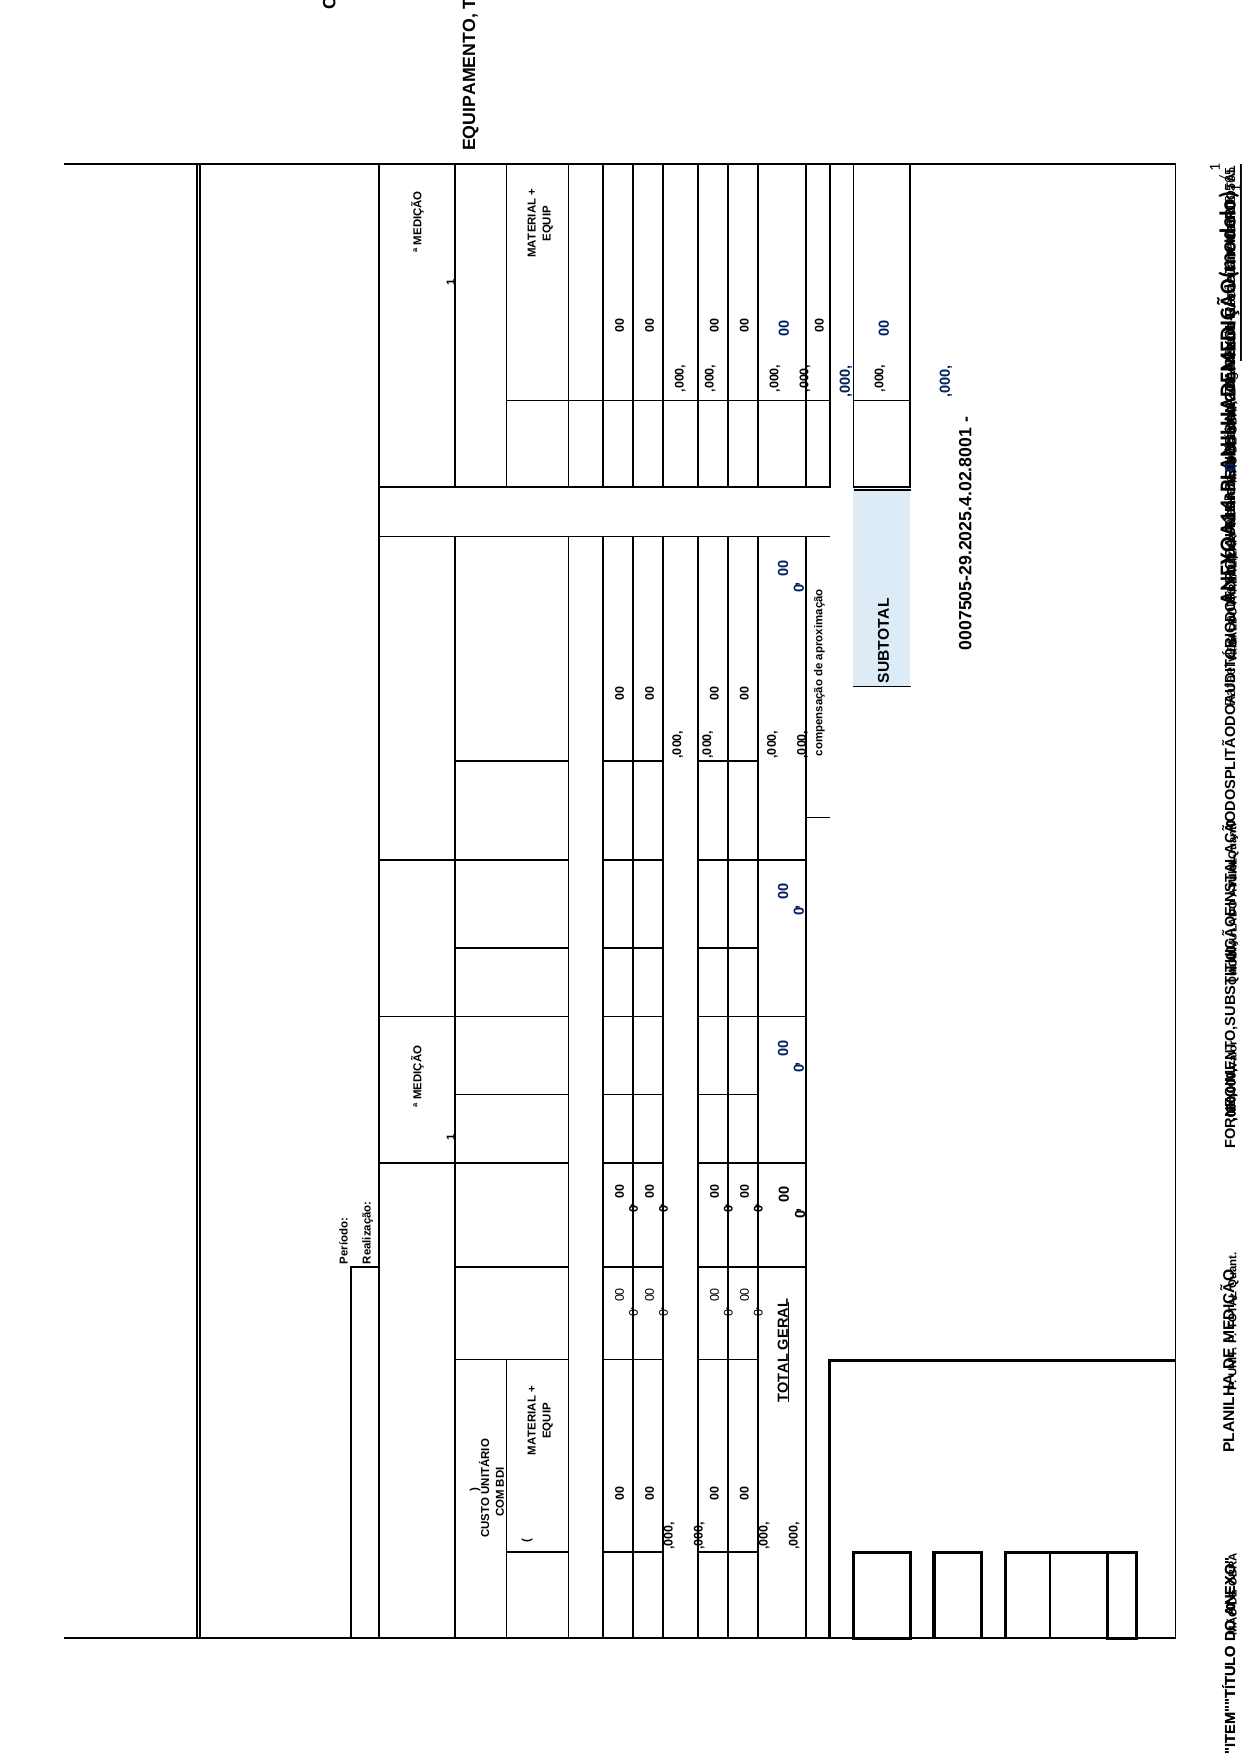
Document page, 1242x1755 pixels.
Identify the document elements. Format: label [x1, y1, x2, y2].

table_cell [604, 1553, 632, 1637]
table_cell [699, 949, 727, 1016]
table_cell [729, 537, 757, 760]
table_cell [456, 1017, 506, 1094]
table_header [64, 133, 1189, 1651]
table_cell [506, 861, 568, 947]
table_cell [1051, 1554, 1106, 1637]
table_header [160, 165, 196, 1637]
table_cell [759, 401, 805, 486]
table_cell [506, 1164, 568, 1266]
table_cell [506, 537, 568, 760]
table_cell [807, 818, 830, 1637]
table_cell [456, 949, 506, 1016]
table_header [604, 165, 632, 399]
table_header [201, 165, 378, 1266]
table_cell [634, 1553, 662, 1637]
table_cell [699, 401, 727, 486]
table_cell [456, 1268, 506, 1358]
table_cell [759, 1268, 805, 1637]
table_header [729, 165, 757, 399]
table_header [807, 165, 829, 399]
table_cell [456, 762, 506, 859]
table_cell [1108, 1362, 1136, 1551]
table_cell [854, 401, 909, 486]
table_cell [506, 949, 568, 1016]
table_cell [456, 537, 506, 760]
table_cell [634, 949, 662, 1016]
table_cell [831, 1362, 853, 1637]
table_cell [380, 1164, 454, 1637]
table_header [1189, 133, 1219, 1651]
table_cell [634, 861, 662, 947]
table_header [380, 165, 454, 486]
table_cell [380, 537, 454, 859]
table_header [699, 165, 727, 399]
table_cell [380, 861, 454, 1016]
table_header [507, 165, 568, 399]
table_cell [507, 401, 568, 486]
table_header [910, 165, 982, 1358]
table_cell [729, 861, 757, 947]
table_cell [699, 1268, 727, 1358]
table_cell [729, 1017, 757, 1094]
table_header [456, 165, 506, 486]
table_cell [729, 1268, 757, 1358]
table_header [759, 165, 805, 399]
table_cell [699, 861, 727, 947]
table_cell [729, 1360, 757, 1551]
table_cell [634, 1164, 662, 1266]
table_cell [634, 762, 662, 859]
table_cell [604, 1095, 632, 1162]
table_cell [604, 1164, 632, 1266]
table_cell [1050, 1362, 1107, 1551]
table_cell [854, 687, 910, 1358]
table_header [1050, 165, 1175, 1358]
table_cell [634, 401, 662, 486]
table_cell [634, 1360, 662, 1551]
table_cell [352, 1268, 378, 1637]
table_cell [807, 537, 830, 817]
table_cell [456, 1360, 506, 1637]
table_header [982, 165, 1050, 1358]
table_cell [759, 1017, 805, 1162]
table_cell [380, 488, 830, 536]
table_cell [699, 1095, 727, 1162]
table_cell [729, 1095, 757, 1162]
table_cell [699, 1017, 727, 1094]
table_header [664, 165, 697, 399]
table_cell [729, 1164, 757, 1266]
table_cell [569, 401, 602, 486]
table_cell [1007, 1554, 1049, 1637]
table_cell [604, 949, 632, 1016]
table_cell [1006, 1362, 1050, 1551]
table_cell [910, 1362, 934, 1637]
table_cell [664, 401, 697, 486]
table_cell [604, 1268, 632, 1358]
table_cell [506, 1017, 568, 1094]
table_header [64, 165, 96, 1637]
table_cell [604, 861, 632, 947]
table_header [96, 165, 160, 1637]
table_cell [634, 537, 662, 760]
table_cell [506, 762, 568, 859]
table_cell [699, 762, 727, 859]
table_cell [855, 1554, 909, 1637]
table_cell [634, 1095, 662, 1162]
table_cell [507, 1360, 568, 1551]
table_cell [759, 537, 805, 859]
table_cell [759, 861, 805, 1016]
table_cell [569, 537, 602, 1637]
table_cell [506, 1268, 568, 1358]
table_cell [729, 1553, 757, 1637]
table_cell [456, 1164, 506, 1266]
table_cell [604, 537, 632, 760]
table_cell [604, 762, 632, 859]
table_cell [506, 1095, 568, 1162]
table_cell [854, 1362, 910, 1551]
table_cell [699, 1164, 727, 1266]
table_cell [604, 1360, 632, 1551]
table_cell [380, 1017, 454, 1162]
table_cell [507, 1553, 568, 1637]
table_cell [729, 949, 757, 1016]
table_cell [699, 537, 727, 760]
table_cell [699, 1360, 727, 1551]
table_cell [1136, 1362, 1175, 1637]
table_cell [729, 401, 757, 486]
table_header [569, 165, 602, 399]
table_header [830, 165, 853, 1358]
table_header [854, 165, 909, 399]
table_cell [604, 401, 632, 486]
table_cell [759, 1164, 805, 1266]
table_cell [664, 537, 697, 1637]
table_cell [634, 1268, 662, 1358]
table_cell [1109, 1554, 1135, 1637]
table_header [634, 165, 662, 399]
table_cell [201, 1266, 350, 1637]
table_cell [456, 861, 506, 947]
table_cell [982, 1362, 1006, 1637]
table_cell [699, 1553, 727, 1637]
table_cell [934, 1362, 982, 1551]
table_cell [634, 1017, 662, 1094]
table_cell [807, 401, 829, 486]
table_cell [729, 762, 757, 859]
table_cell [604, 1017, 632, 1094]
table_cell [936, 1554, 980, 1637]
table_cell [456, 1095, 506, 1162]
